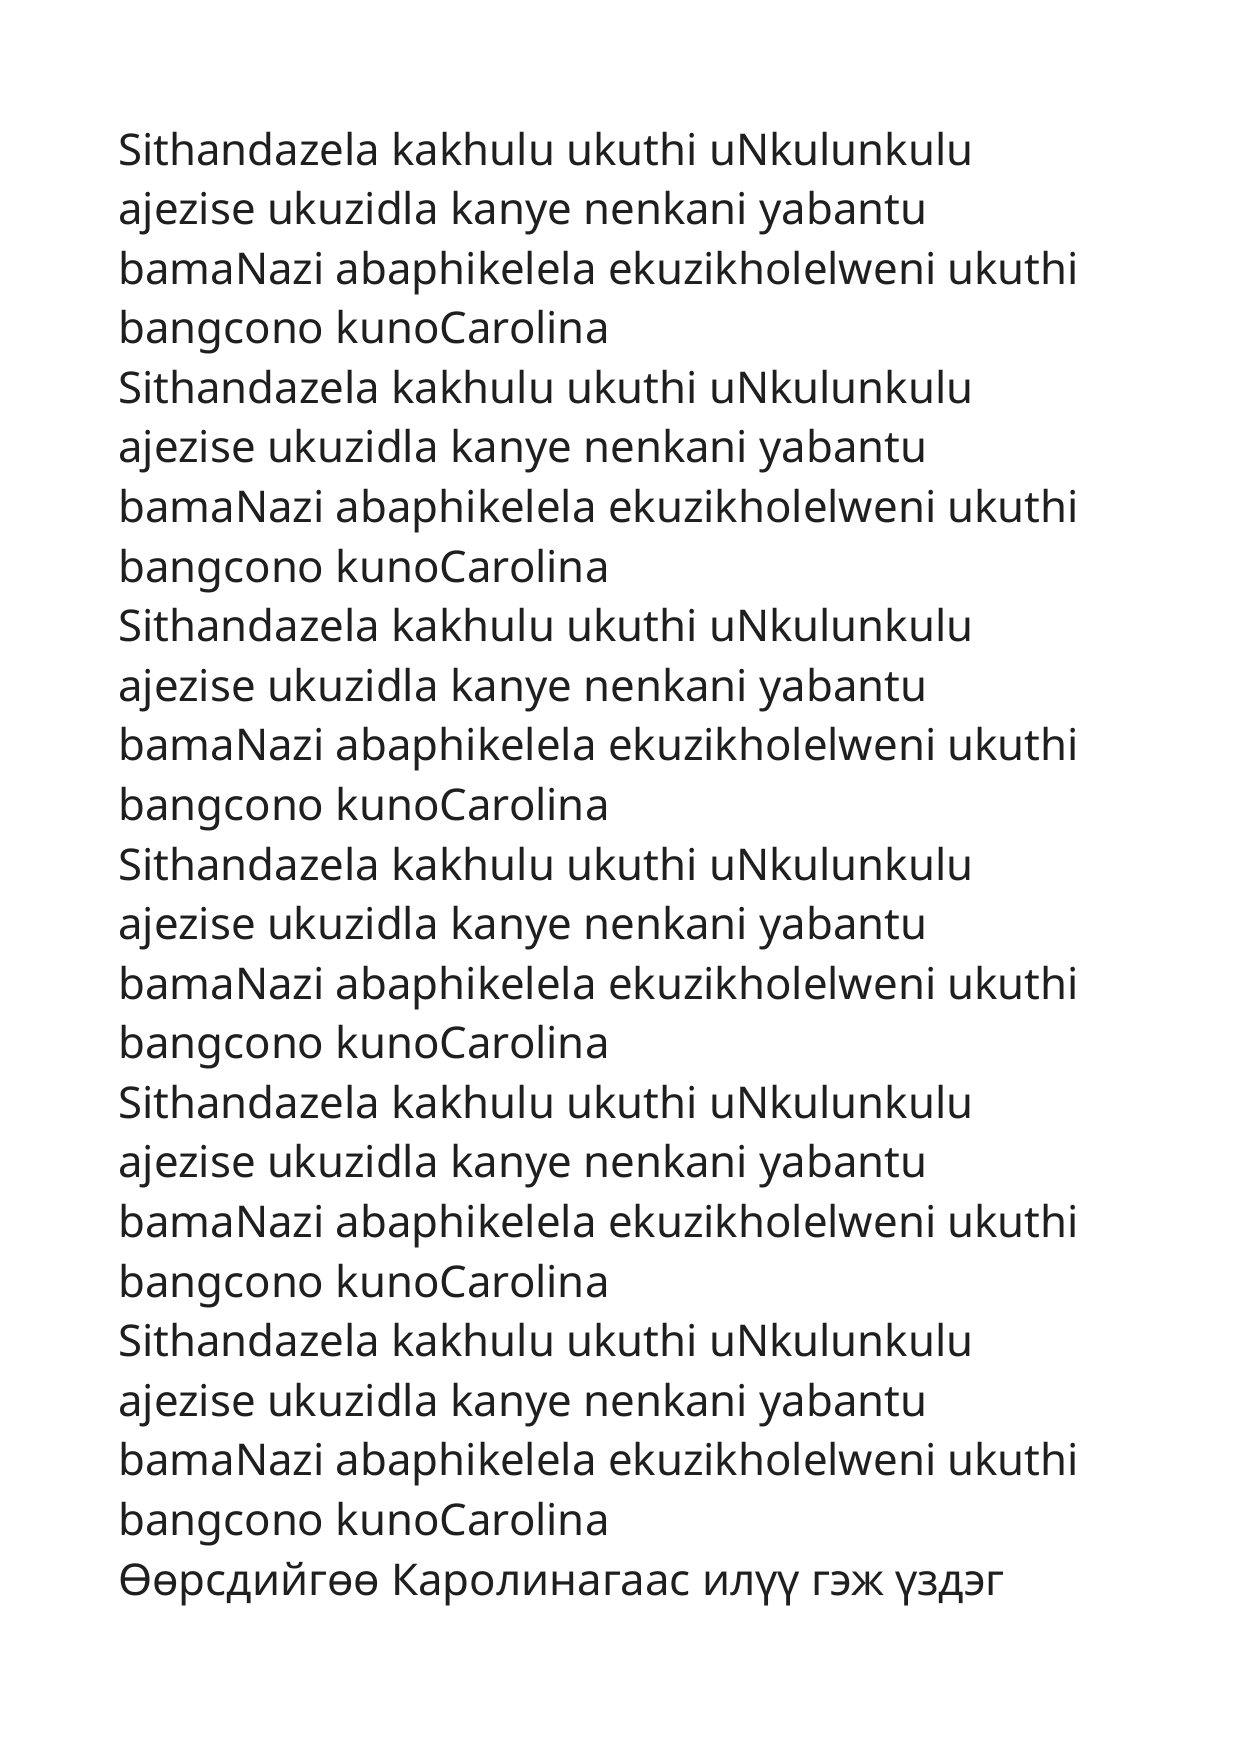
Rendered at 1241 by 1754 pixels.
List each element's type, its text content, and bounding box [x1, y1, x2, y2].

text Sithandazela kakhulu ukuthi uNkulunkulu ajezise ukuzidla kanye nenkani yabantu bamaNazi abaphikelela ekuzikholelweni ukuthi bangcono kunoCarolina [118, 595, 1122, 833]
text Өөрсдийгөө Каролинагаас илүү гэж үздэг [118, 1548, 1122, 1608]
text Sithandazela kakhulu ukuthi uNkulunkulu ajezise ukuzidla kanye nenkani yabantu bamaNazi abaphikelela ekuzikholelweni ukuthi bangcono kunoCarolina [118, 1310, 1122, 1548]
text Sithandazela kakhulu ukuthi uNkulunkulu ajezise ukuzidla kanye nenkani yabantu bamaNazi abaphikelela ekuzikholelweni ukuthi bangcono kunoCarolina [118, 1071, 1122, 1310]
text Sithandazela kakhulu ukuthi uNkulunkulu ajezise ukuzidla kanye nenkani yabantu bamaNazi abaphikelela ekuzikholelweni ukuthi bangcono kunoCarolina [118, 356, 1122, 595]
text Sithandazela kakhulu ukuthi uNkulunkulu ajezise ukuzidla kanye nenkani yabantu bamaNazi abaphikelela ekuzikholelweni ukuthi bangcono kunoCarolina [118, 833, 1122, 1071]
text Sithandazela kakhulu ukuthi uNkulunkulu ajezise ukuzidla kanye nenkani yabantu bamaNazi abaphikelela ekuzikholelweni ukuthi bangcono kunoCarolina [118, 118, 1122, 356]
